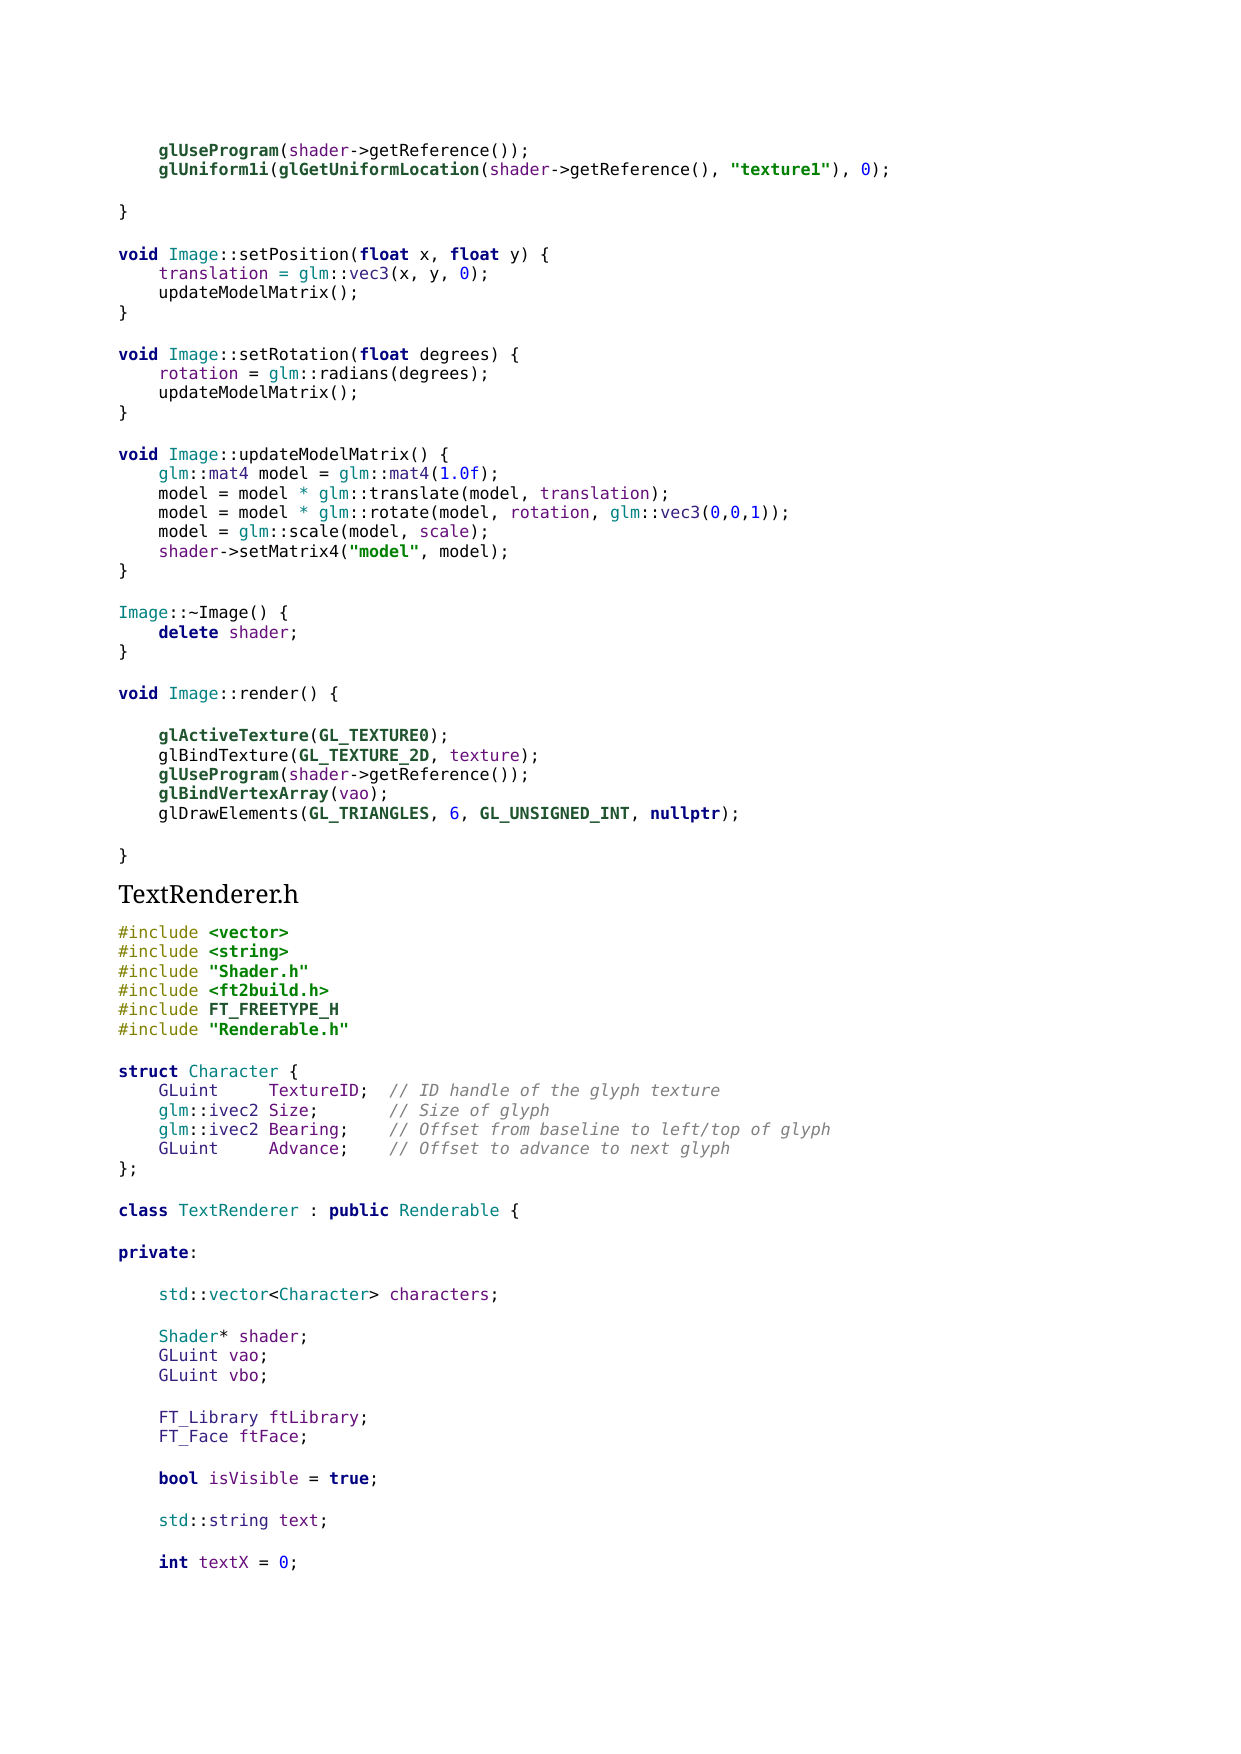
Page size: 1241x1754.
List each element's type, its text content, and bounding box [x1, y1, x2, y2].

text glUseProgram(shader->getReference()); glUniform1i(glGetUniformLocation(shader->getReference(), "texture1"), 0); } void Image::setPosition(float x, float y) { translation = glm::vec3(x, y, 0); updateModelMatrix(); } void Image::setRotation(float degrees) { rotation = glm::radians(degrees); updateModelMatrix(); } void Image::updateModelMatrix() { glm::mat4 model = glm::mat4(1.0f); model = model * glm::translate(model, translation); model = model * glm::rotate(model, rotation, glm::vec3(0,0,1)); model = glm::scale(model, scale); shader->setMatrix4("model", model); } Image::~Image() { delete shader; } void Image::render() { glActiveTexture(GL_TEXTURE0); glBindTexture(GL_TEXTURE_2D, texture); glUseProgram(shader->getReference()); glBindVertexArray(vao); glDrawElements(GL_TRIANGLES, 6, GL_UNSIGNED_INT, nullptr); } [118, 118, 1122, 865]
text #include <vector> #include <string> #include "Shader.h" #include <ft2build.h> #include FT_FREETYPE_H #include "Renderable.h" struct Character { GLuint TextureID; // ID handle of the glyph texture glm::ivec2 Size; // Size of glyph glm::ivec2 Bearing; // Offset from baseline to left/top of glyph GLuint Advance; // Offset to advance to next glyph }; class TextRenderer : public Renderable { private: std::vector<Character> characters; Shader* shader; GLuint vao; GLuint vbo; FT_Library ftLibrary; FT_Face ftFace; bool isVisible = true; std::string text; int textX = 0; [118, 923, 1122, 1573]
text TextRenderer.h [118, 877, 1122, 911]
